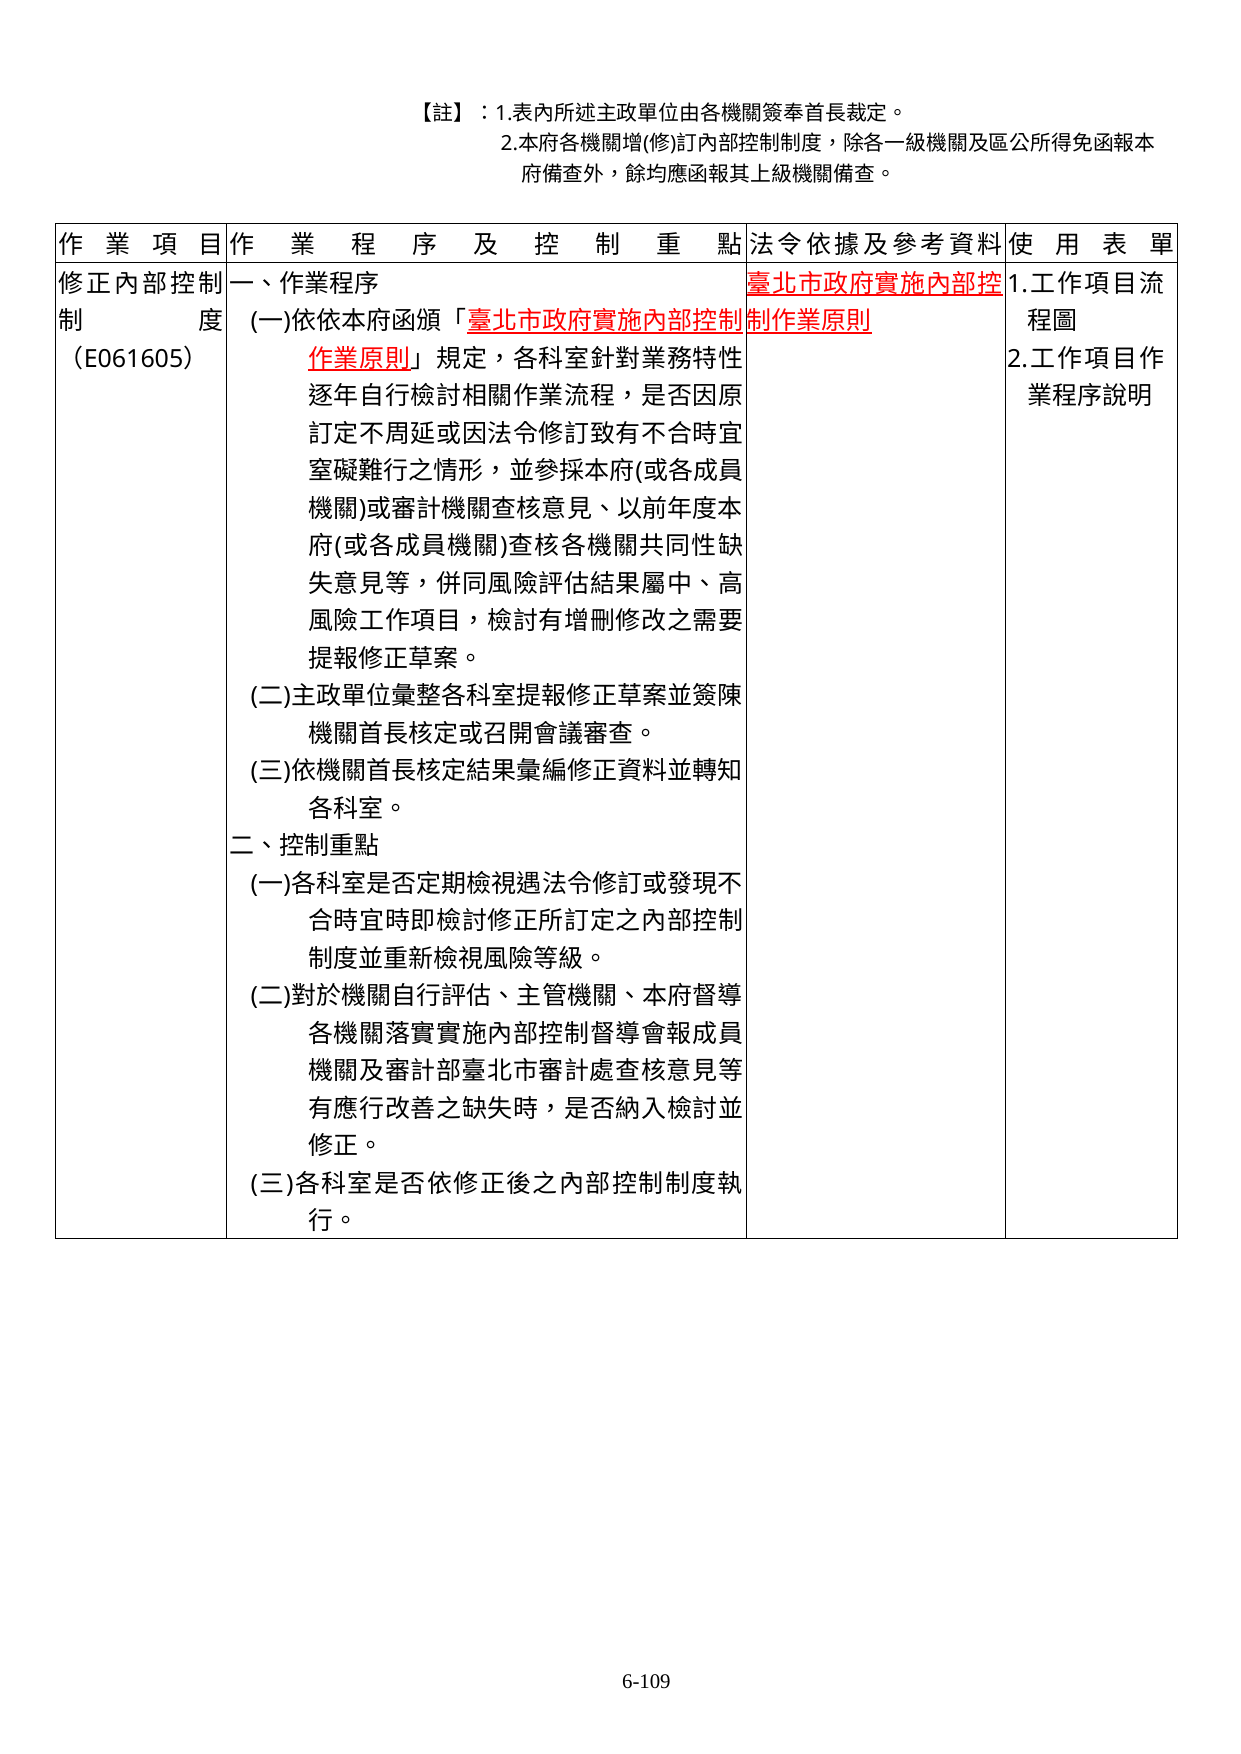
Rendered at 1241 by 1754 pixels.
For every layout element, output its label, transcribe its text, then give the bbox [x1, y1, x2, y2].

text 2.本府各機關增(修)訂內部控制制度，除各一級機關及區公所得免函報本府備查外，餘均應函報其上級機關備查。 [500, 126, 1156, 187]
table_cell 1.工作項目流程圖 2.工作項目作業程序說明 [1006, 263, 1177, 1238]
table_cell 修正內部控制制度（E061605） [56, 263, 226, 1238]
table_header 法令依據及參考資料 [747, 224, 1005, 262]
table_cell 一、作業程序 (一)依依本府函頒「臺北市政府實施內部控制作業原則」規定，各科室針對業務特性逐年自行檢討相關作業流程，是否因原訂定不周延或因法令修訂致有不合時宜窒礙難行之情形，並參採本府(或各成員機關)或審計機關查核意見、以前年度本府(或各成員機關)查核各機關共同性缺失意見等，併同風險評估結果屬中、高風險工作項目，檢討有增刪修改之需要提報修正草案。 (二)主政單位彙整各科室提報修正草案並簽陳機關首長核定或召開會議審查。 (三)依機關首長核定結果彙編修正資料並轉知各科室。 二、控制重點 (一)各科室是否定期檢視遇法令修訂或發現不合時宜時即檢討修正所訂定之內部控制制度並重新檢視風險等級。 (二)對於機關自行評估、主管機關、本府督導各機關落實實施內部控制督導會報成員機關及審計部臺北市審計處查核意見等有應行改善之缺失時，是否納入檢討並修正。 (三)各科室是否依修正後之內部控制制度執行。 [227, 263, 746, 1238]
table_header 使用表單 [1006, 224, 1177, 262]
table_cell 臺北市政府實施內部控制作業原則 [747, 263, 1005, 1238]
table_header 作業程序及控制重點 [227, 224, 746, 262]
table_header 作業項目 [56, 224, 226, 262]
text 【註】：1.表內所述主政單位由各機關簽奉首長裁定。 [412, 96, 1156, 126]
